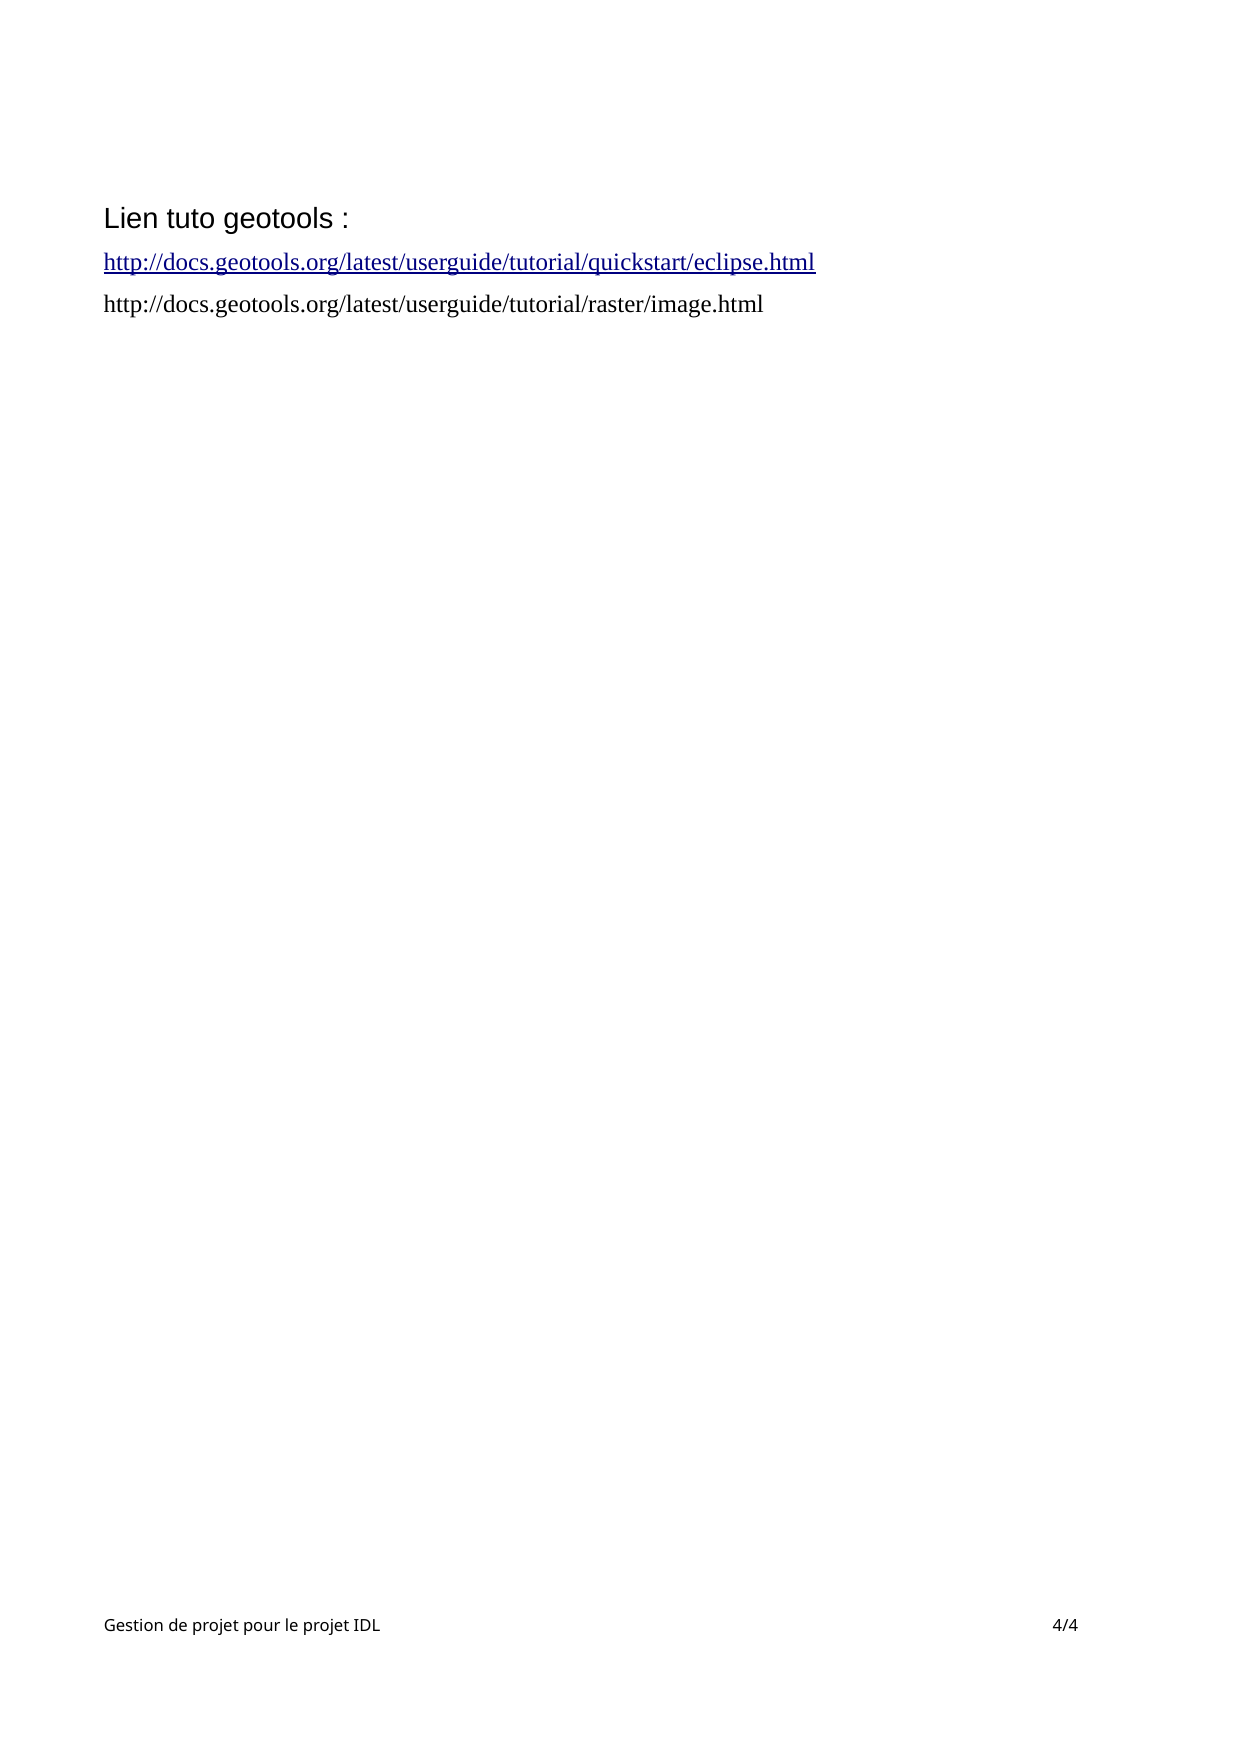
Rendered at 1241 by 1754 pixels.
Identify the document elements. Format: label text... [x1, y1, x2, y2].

text http://docs.geotools.org/latest/userguide/tutorial/quickstart/eclipse.html [103, 247, 1078, 276]
text http://docs.geotools.org/latest/userguide/tutorial/raster/image.html [103, 289, 1078, 317]
subtitle Lien tuto geotools : [103, 201, 1078, 235]
